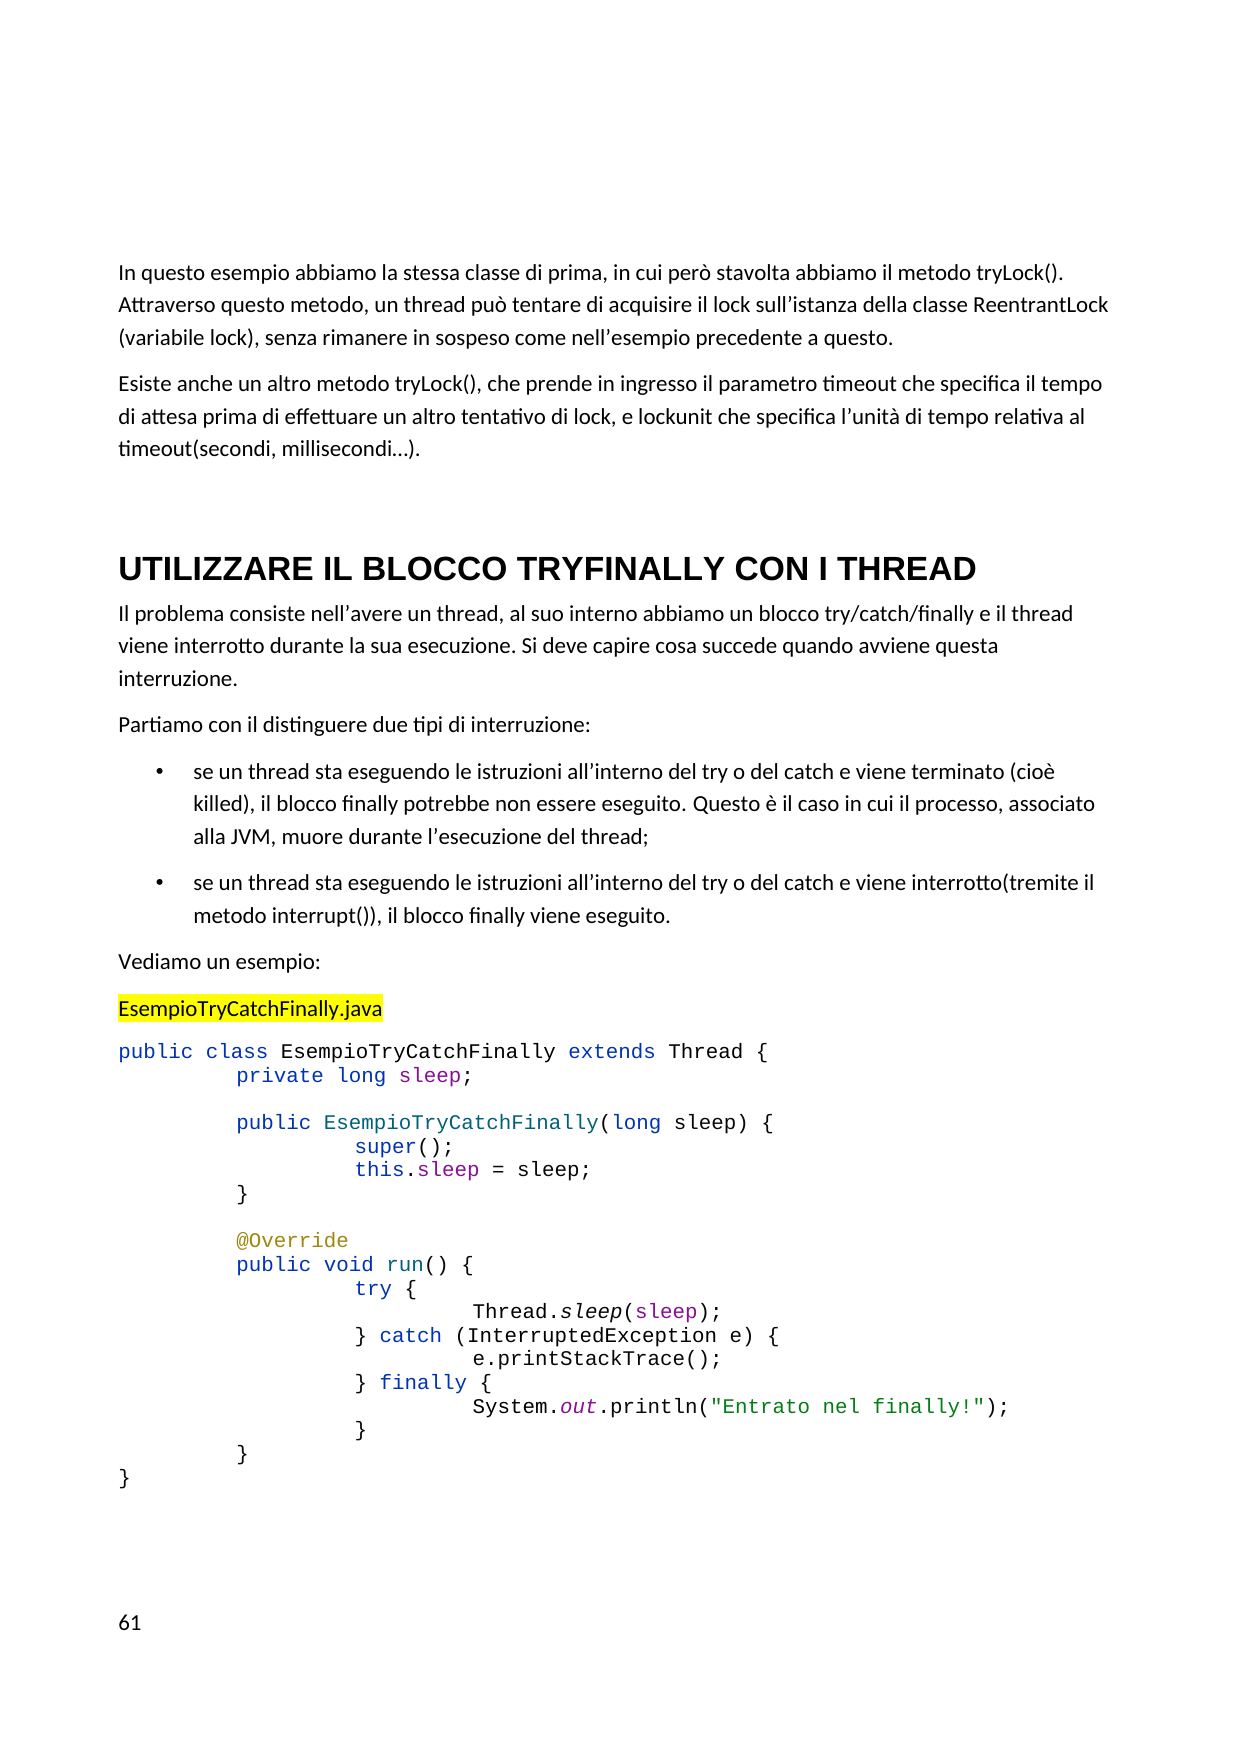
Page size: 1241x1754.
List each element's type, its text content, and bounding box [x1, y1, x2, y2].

list se un thread sta eseguendo le istruzioni all’interno del try o del catch e viene interrotto(tremite il metodo interrupt()), il blocco finally viene eseguito. [156, 868, 1122, 929]
text EsempioTryCatchFinally.java [118, 994, 1122, 1022]
text Vediamo un esempio: [118, 947, 1122, 976]
text Esiste anche un altro metodo tryLock(), che prende in ingresso il parametro timeout che specifica il tempo di attesa prima di effettuare un altro tentativo di lock, e lockunit che specifica l’unità di tempo relativa al timeout(secondi, millisecondi…). [118, 369, 1122, 462]
list se un thread sta eseguendo le istruzioni all’interno del try o del catch e viene terminato (cioè killed), il blocco finally potrebbe non essere eseguito. Questo è il caso in cui il processo, associato alla JVM, muore durante l’esecuzione del thread; [156, 757, 1122, 850]
text Partiamo con il distinguere due tipi di interruzione: [118, 711, 1122, 739]
text public class EsempioTryCatchFinally extends Thread { private long sleep; public EsempioTryCatchFinally(long sleep) { super(); this.sleep = sleep; } @Override public void run() { try { Thread.sleep(sleep); } catch (InterruptedException e) { e.printStackTrace(); } finally { System.out.println("Entrato nel finally!"); } } } [118, 1041, 1122, 1490]
text In questo esempio abbiamo la stessa classe di prima, in cui però stavolta abbiamo il metodo tryLock(). Attraverso questo metodo, un thread può tentare di acquisire il lock sull’istanza della classe ReentrantLock (variabile lock), senza rimanere in sospeso come nell’esempio precedente a questo. [118, 258, 1122, 351]
subtitle UTILIZZARE IL BLOCCO TRYFINALLY CON I THREAD [118, 548, 1122, 587]
text Il problema consiste nell’avere un thread, al suo interno abbiamo un blocco try/catch/finally e il thread viene interrotto durante la sua esecuzione. Si deve capire cosa succede quando avviene questa interruzione. [118, 599, 1122, 692]
